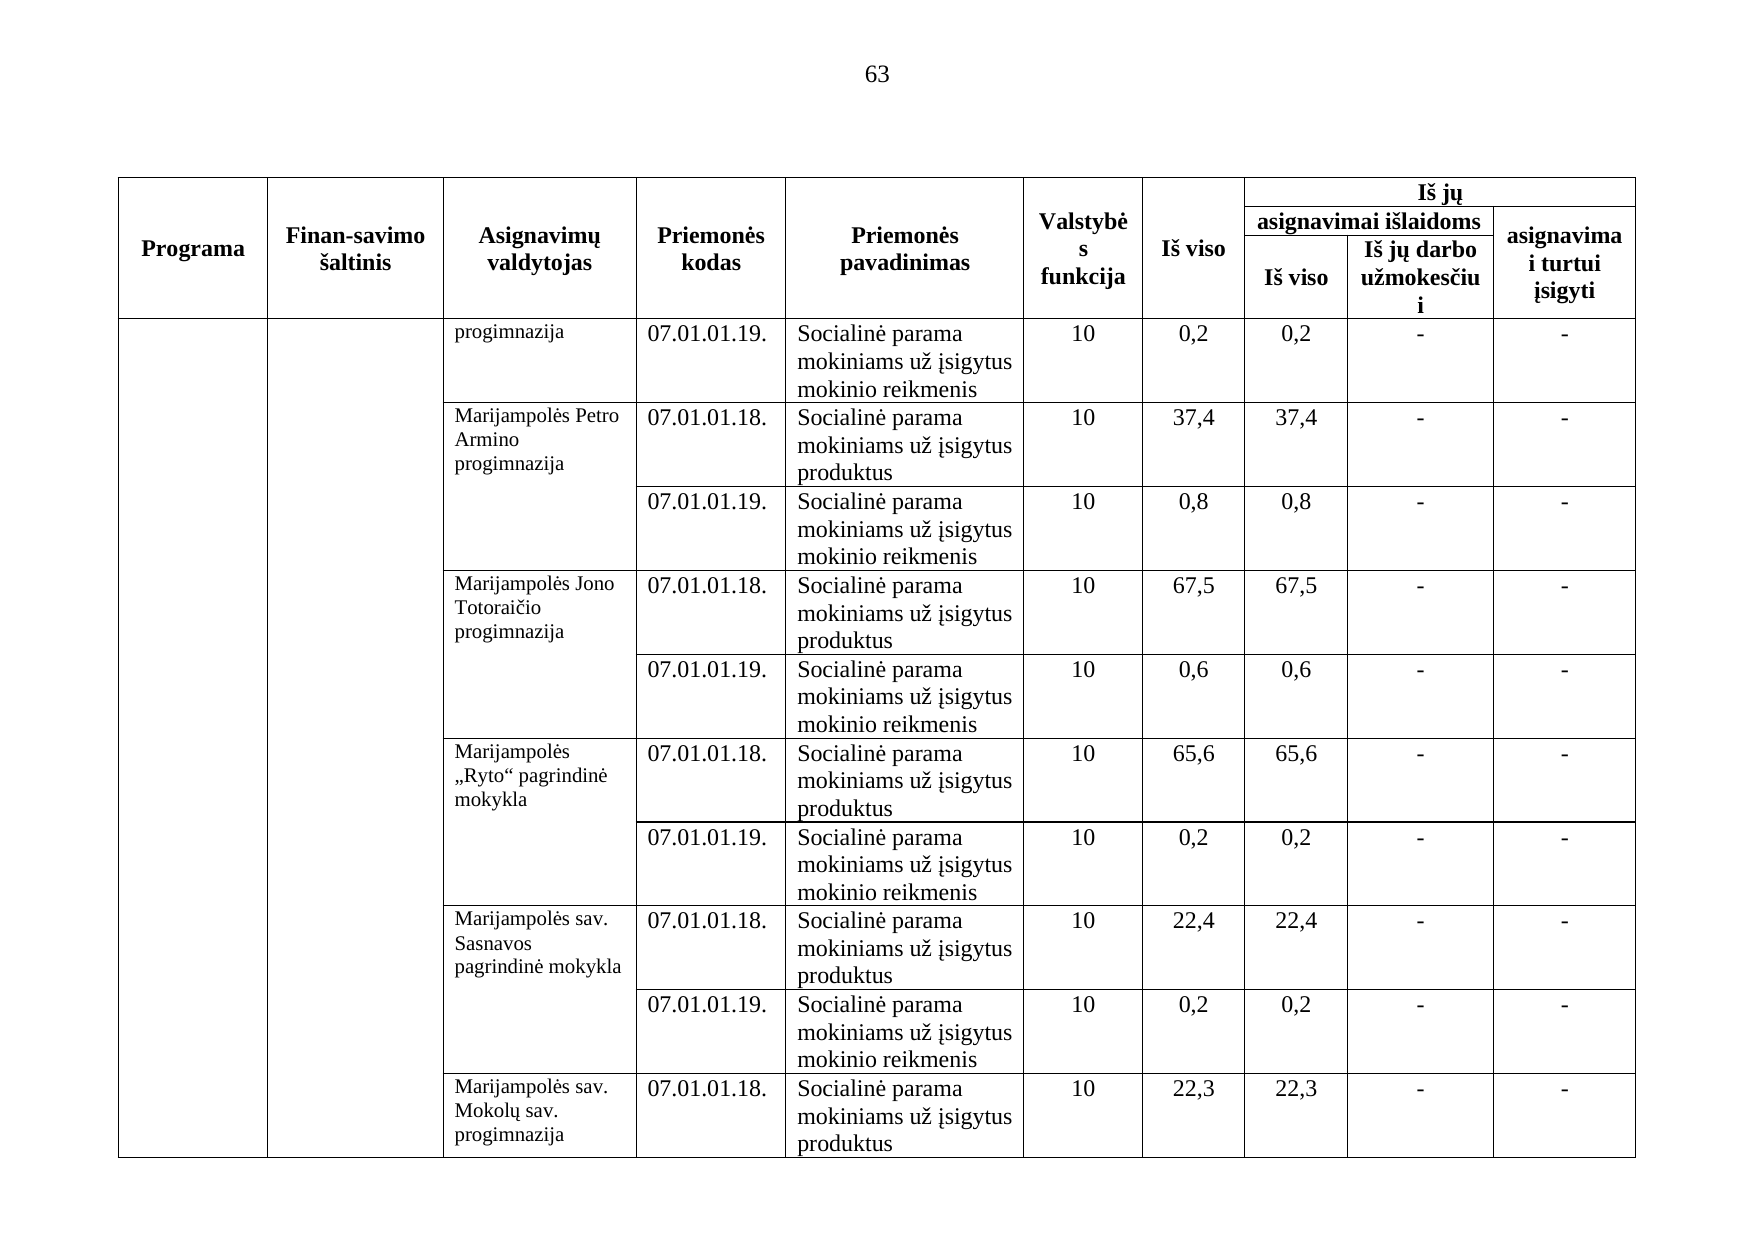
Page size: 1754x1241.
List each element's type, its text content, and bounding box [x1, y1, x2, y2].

table_cell 07.01.01.18. [637, 1074, 785, 1157]
table_cell Marijampolės sav. Sasnavos pagrindinė mokykla [444, 906, 636, 1073]
table_header Iš viso [1143, 178, 1244, 318]
table_cell - [1494, 1074, 1635, 1157]
table_header Iš jų [1245, 178, 1635, 206]
table_cell - [1348, 906, 1493, 989]
table_cell - [1348, 990, 1493, 1073]
table_cell 22,3 [1143, 1074, 1244, 1157]
table_cell progimnazija [444, 319, 636, 402]
table_cell 22,3 [1245, 1074, 1347, 1157]
table_cell - [1348, 823, 1493, 905]
table_cell - [1494, 403, 1635, 486]
table_cell - [1348, 739, 1493, 821]
table_cell [268, 319, 443, 1157]
table_cell 07.01.01.18. [637, 571, 785, 654]
table_cell 0,2 [1143, 990, 1244, 1073]
table_cell 10 [1024, 906, 1142, 989]
table_cell Socialinė parama mokiniams už įsigytus mokinio reikmenis [786, 319, 1023, 402]
table_cell - [1494, 571, 1635, 654]
table_cell Socialinė parama mokiniams už įsigytus produktus [786, 571, 1023, 654]
table_cell 0,8 [1143, 487, 1244, 570]
table_cell 07.01.01.18. [637, 739, 785, 821]
table_header Priemonės kodas [637, 178, 785, 318]
table_cell 65,6 [1143, 739, 1244, 821]
table_cell 0,6 [1143, 655, 1244, 738]
table_cell 10 [1024, 487, 1142, 570]
table_cell 10 [1024, 655, 1142, 738]
table_cell 07.01.01.19. [637, 319, 785, 402]
table_cell 10 [1024, 403, 1142, 486]
table_cell 0,6 [1245, 655, 1347, 738]
table_cell 67,5 [1245, 571, 1347, 654]
table_cell 37,4 [1143, 403, 1244, 486]
table_header Finan-savimo šaltinis [268, 178, 443, 318]
table_cell - [1494, 990, 1635, 1073]
table_cell 65,6 [1245, 739, 1347, 821]
table_cell 0,2 [1245, 319, 1347, 402]
table_cell 37,4 [1245, 403, 1347, 486]
table_cell Socialinė parama mokiniams už įsigytus mokinio reikmenis [786, 990, 1023, 1073]
table_cell - [1494, 906, 1635, 989]
table_cell - [1348, 655, 1493, 738]
table_cell asignavimai turtui įsigyti [1494, 207, 1635, 318]
table_cell Iš jų darbo užmokesčiui [1348, 236, 1493, 318]
table_cell 07.01.01.18. [637, 906, 785, 989]
table_cell 0,2 [1245, 990, 1347, 1073]
table_cell - [1494, 319, 1635, 402]
table_cell - [1494, 823, 1635, 905]
table_cell 07.01.01.19. [637, 990, 785, 1073]
table_cell Socialinė parama mokiniams už įsigytus mokinio reikmenis [786, 655, 1023, 738]
table_cell 10 [1024, 739, 1142, 821]
table_cell 07.01.01.19. [637, 655, 785, 738]
table_cell 0,2 [1143, 823, 1244, 905]
table_cell 10 [1024, 823, 1142, 905]
table_cell - [1348, 403, 1493, 486]
table_cell 07.01.01.19. [637, 487, 785, 570]
table_cell Socialinė parama mokiniams už įsigytus produktus [786, 739, 1023, 821]
table_cell 22,4 [1143, 906, 1244, 989]
table_cell 10 [1024, 319, 1142, 402]
table_header Asignavimų valdytojas [444, 178, 636, 318]
table_cell - [1348, 571, 1493, 654]
table_cell 07.01.01.18. [637, 403, 785, 486]
table_cell 10 [1024, 1074, 1142, 1157]
table_header Valstybės funkcija [1024, 178, 1142, 318]
table_cell Socialinė parama mokiniams už įsigytus produktus [786, 1074, 1023, 1157]
table_cell [119, 319, 267, 1157]
table_cell - [1494, 739, 1635, 821]
table_cell Socialinė parama mokiniams už įsigytus mokinio reikmenis [786, 823, 1023, 905]
table_cell 07.01.01.19. [637, 823, 785, 905]
table_cell 0,2 [1245, 823, 1347, 905]
table_cell Socialinė parama mokiniams už įsigytus produktus [786, 906, 1023, 989]
table_cell 10 [1024, 571, 1142, 654]
table_cell Socialinė parama mokiniams už įsigytus mokinio reikmenis [786, 487, 1023, 570]
table_cell - [1494, 655, 1635, 738]
table_header Priemonės pavadinimas [786, 178, 1023, 318]
table_cell Marijampolės „Ryto“ pagrindinė mokykla [444, 739, 636, 905]
table_cell 67,5 [1143, 571, 1244, 654]
table_cell 0,8 [1245, 487, 1347, 570]
table_cell Marijampolės Petro Armino progimnazija [444, 403, 636, 570]
table_cell Marijampolės sav. Mokolų sav. progimnazija [444, 1074, 636, 1157]
table_header Programa [119, 178, 267, 318]
table_cell - [1348, 319, 1493, 402]
table_cell 0,2 [1143, 319, 1244, 402]
table_cell 10 [1024, 990, 1142, 1073]
table_cell asignavimai išlaidoms [1245, 207, 1493, 234]
table_cell - [1348, 487, 1493, 570]
table_cell 22,4 [1245, 906, 1347, 989]
table_cell Socialinė parama mokiniams už įsigytus produktus [786, 403, 1023, 486]
table_cell - [1348, 1074, 1493, 1157]
table_cell Marijampolės Jono Totoraičio progimnazija [444, 571, 636, 738]
table_cell - [1494, 487, 1635, 570]
table_cell Iš viso [1245, 236, 1347, 318]
